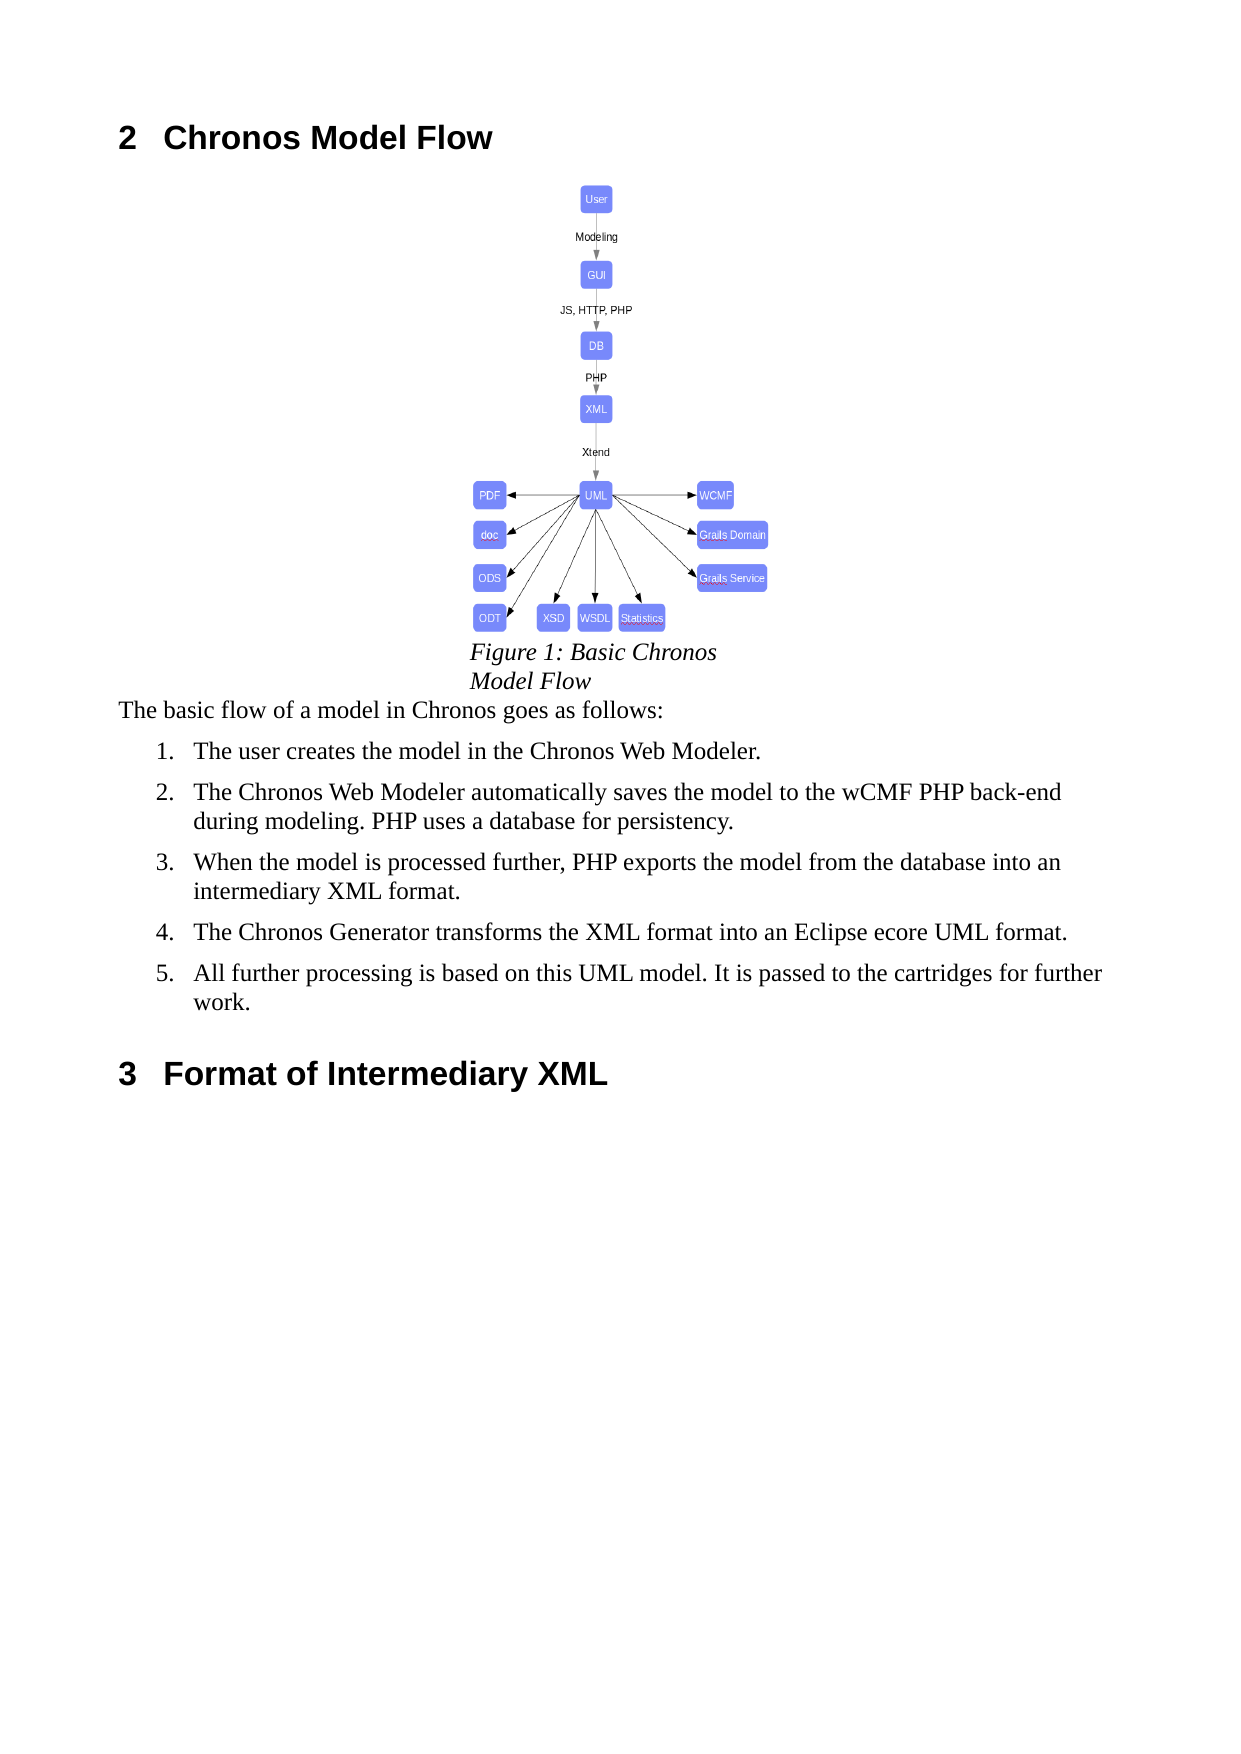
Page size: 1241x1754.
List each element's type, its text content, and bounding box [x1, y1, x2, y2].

picture [469, 181, 771, 638]
list The Chronos Web Modeler automatically saves the model to the wCMF PHP back-end during modeling. PHP uses a database for persistency. [156, 777, 1122, 835]
subtitle Chronos Model Flow [118, 118, 1122, 157]
list All further processing is based on this UML model. It is passed to the cartridges for further work. [156, 958, 1122, 1016]
list The Chronos Generator transforms the XML format into an Eclipse ecore UML format. [156, 917, 1122, 946]
list When the model is processed further, PHP exports the model from the database into an intermediary XML format. [156, 847, 1122, 905]
text The basic flow of a model in Chronos goes as follows: [118, 169, 1122, 723]
text Figure 1: Basic Chronos Model Flow [469, 638, 771, 695]
list The user creates the model in the Chronos Web Modeler. [156, 736, 1122, 765]
subtitle Format of Intermediary XML [118, 1053, 1122, 1092]
